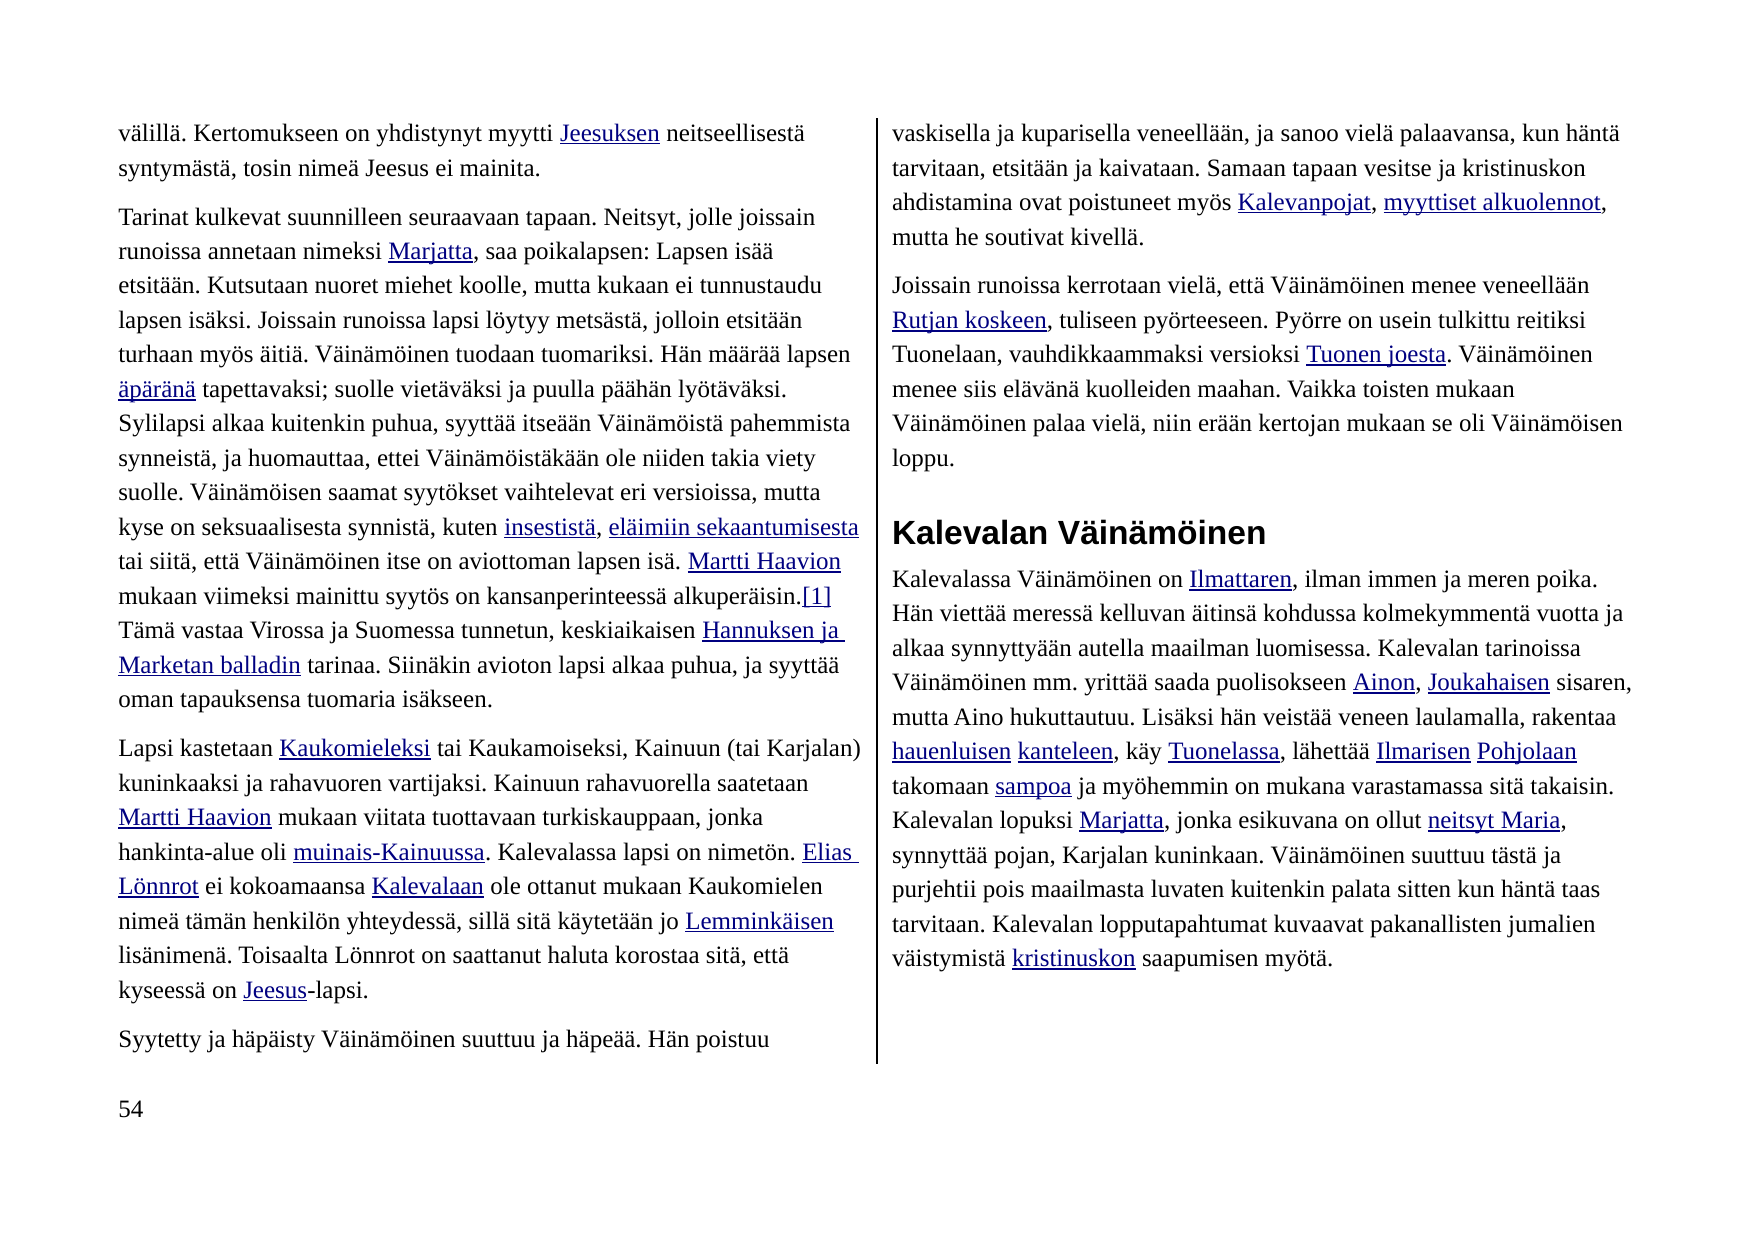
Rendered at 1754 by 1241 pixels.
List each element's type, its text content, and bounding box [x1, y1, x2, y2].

text Kalevalassa Väinämöinen on Ilmattaren, ilman immen ja meren poika. Hän viettää meressä kelluvan äitinsä kohdussa kolmekymmentä vuotta ja alkaa synnyttyään autella maailman luomisessa. Kalevalan tarinoissa Väinämöinen mm. yrittää saada puolisokseen Ainon, Joukahaisen sisaren, mutta Aino hukuttautuu. Lisäksi hän veistää veneen laulamalla, rakentaa hauenluisen kanteleen, käy Tuonelassa, lähettää Ilmarisen Pohjolaan takomaan sampoa ja myöhemmin on mukana varastamassa sitä takaisin. Kalevalan lopuksi Marjatta, jonka esikuvana on ollut neitsyt Maria, synnyttää pojan, Karjalan kuninkaan. Väinämöinen suuttuu tästä ja purjehtii pois maailmasta luvaten kuitenkin palata sitten kun häntä taas tarvitaan. Kalevalan lopputapahtumat kuvaavat pakanallisten jumalien väistymistä kristinuskon saapumisen myötä. [892, 564, 1635, 972]
text Tarinat kulkevat suunnilleen seuraavaan tapaan. Neitsyt, jolle joissain runoissa annetaan nimeksi Marjatta, saa poikalapsen: Lapsen isää etsitään. Kutsutaan nuoret miehet koolle, mutta kukaan ei tunnustaudu lapsen isäksi. Joissain runoissa lapsi löytyy metsästä, jolloin etsitään turhaan myös äitiä. Väinämöinen tuodaan tuomariksi. Hän määrää lapsen äpäränä tapettavaksi; suolle vietäväksi ja puulla päähän lyötäväksi. Sylilapsi alkaa kuitenkin puhua, syyttää itseään Väinämöistä pahemmista synneistä, ja huomauttaa, ettei Väinämöistäkään ole niiden takia viety suolle. Väinämöisen saamat syytökset vaihtelevat eri versioissa, mutta kyse on seksuaalisesta synnistä, kuten insestistä, eläimiin sekaantumisesta tai siitä, että Väinämöinen itse on aviottoman lapsen isä. Martti Haavion mukaan viimeksi mainittu syytös on kansanperinteessä alkuperäisin.[1] Tämä vastaa Virossa ja Suomessa tunnetun, keskiaikaisen Hannuksen ja Marketan balladin tarinaa. Siinäkin avioton lapsi alkaa puhua, ja syyttää oman tapauksensa tuomaria isäkseen. [118, 202, 862, 713]
text Syytetty ja häpäisty Väinämöinen suuttuu ja häpeää. Hän poistuu [118, 1024, 862, 1053]
text Lapsi kastetaan Kaukomieleksi tai Kaukamoiseksi, Kainuun (tai Karjalan) kuninkaaksi ja rahavuoren vartijaksi. Kainuun rahavuorella saatetaan Martti Haavion mukaan viitata tuottavaan turkiskauppaan, jonka hankinta-alue oli muinais-Kainuussa. Kalevalassa lapsi on nimetön. Elias Lönnrot ei kokoamaansa Kalevalaan ole ottanut mukaan Kaukomielen nimeä tämän henkilön yhteydessä, sillä sitä käytetään jo Lemminkäisen lisänimenä. Toisaalta Lönnrot on saattanut haluta korostaa sitä, että kyseessä on Jeesus-lapsi. [118, 733, 862, 1003]
text vaskisella ja kuparisella veneellään, ja sanoo vielä palaavansa, kun häntä tarvitaan, etsitään ja kaivataan. Samaan tapaan vesitse ja kristinuskon ahdistamina ovat poistuneet myös Kalevanpojat, myyttiset alkuolennot, mutta he soutivat kivellä. [892, 118, 1635, 250]
text välillä. Kertomukseen on yhdistynyt myytti Jeesuksen neitseellisestä syntymästä, tosin nimeä Jeesus ei mainita. [118, 118, 862, 181]
subtitle Kalevalan Väinämöinen [892, 513, 1635, 552]
text Joissain runoissa kerrotaan vielä, että Väinämöinen menee veneellään Rutjan koskeen, tuliseen pyörteeseen. Pyörre on usein tulkittu reitiksi Tuonelaan, vauhdikkaammaksi versioksi Tuonen joesta. Väinämöinen menee siis elävänä kuolleiden maahan. Vaikka toisten mukaan Väinämöinen palaa vielä, niin erään kertojan mukaan se oli Väinämöisen loppu. [892, 271, 1635, 472]
